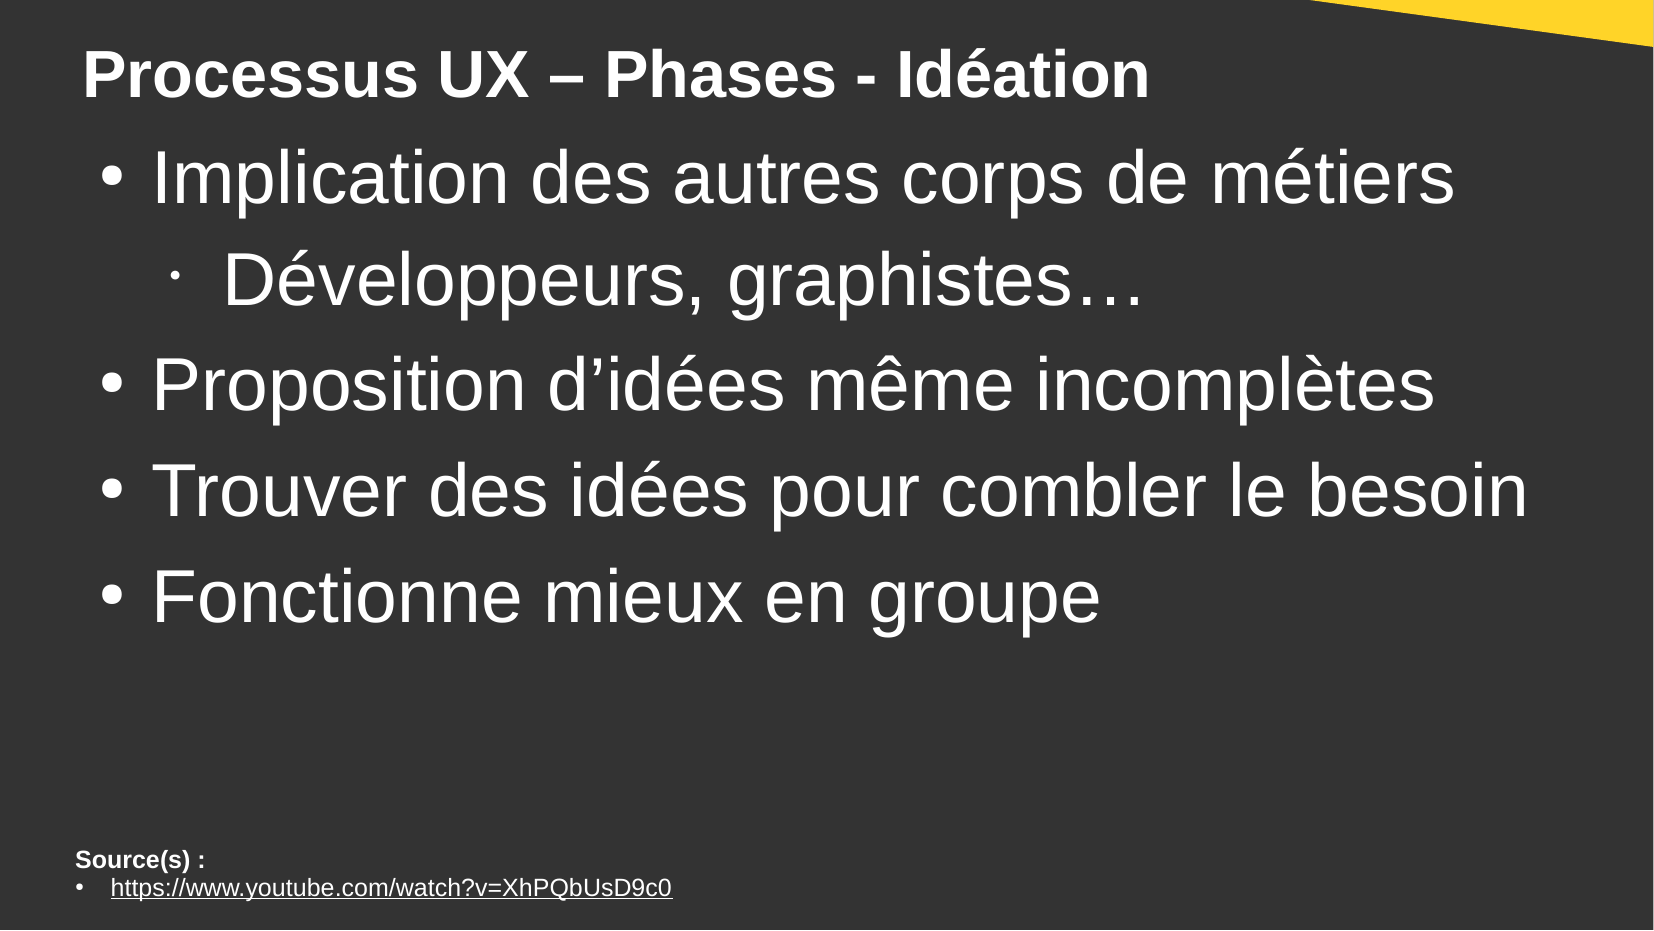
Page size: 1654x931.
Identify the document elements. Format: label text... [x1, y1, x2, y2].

title Processus UX – Phases - Idéation [82, 37, 1571, 114]
text_box Source(s) : https://www.youtube.com/watch?v=XhPQbUsD9c0 [60, 838, 1546, 931]
text_box [1309, 0, 1654, 48]
list Implication des autres corps de métiers Développeurs, graphistes… Proposition d’idées même incomplètes Trouver des idées pour combler le besoin Fonctionne mieux en groupe [80, 135, 1620, 697]
